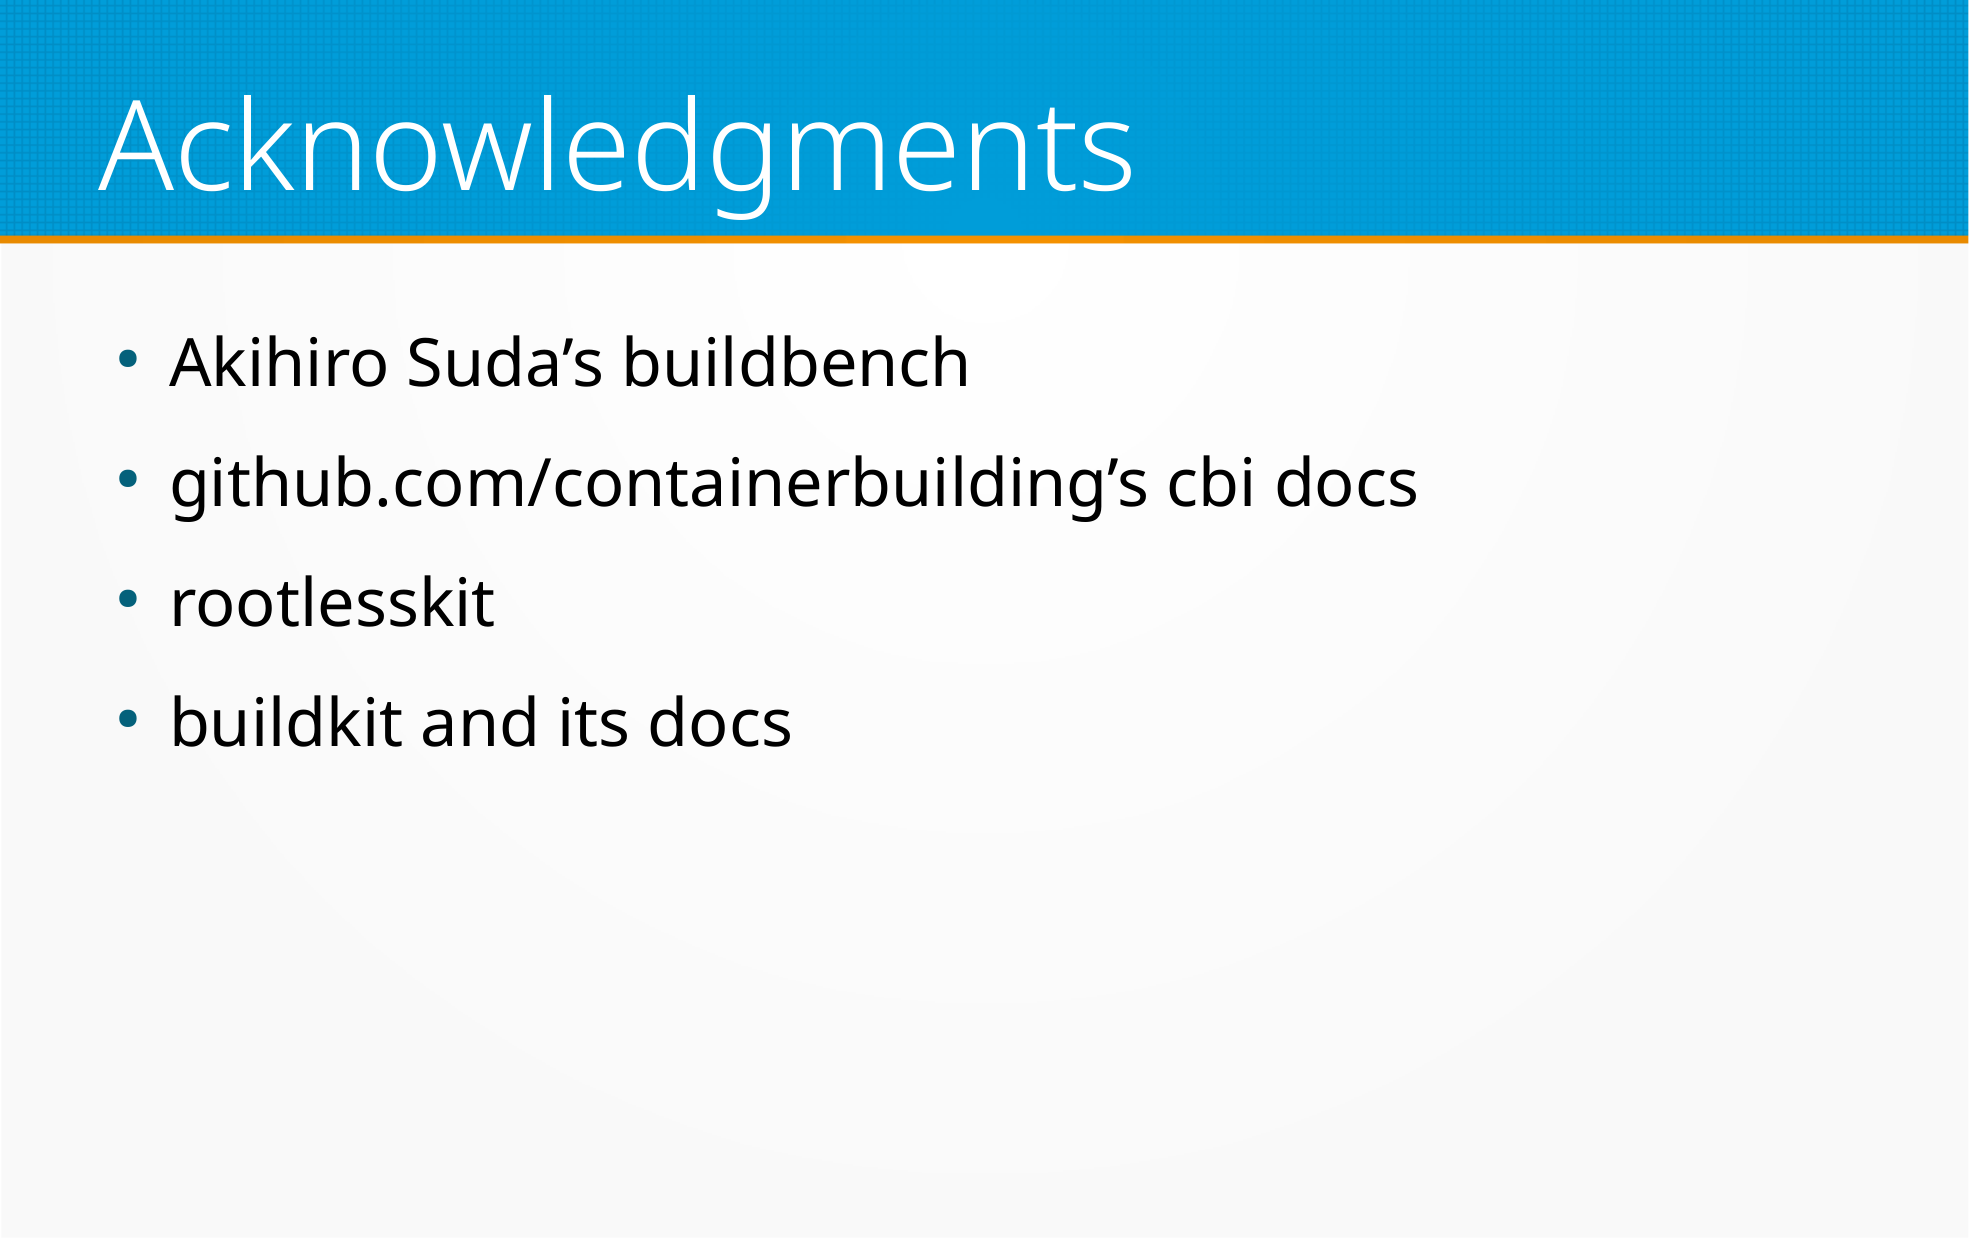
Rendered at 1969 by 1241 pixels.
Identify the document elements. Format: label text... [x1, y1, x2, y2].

picture [0, 236, 1969, 1241]
title Acknowledgments [98, 19, 1870, 227]
list Akihiro Suda’s buildbench github.com/containerbuilding’s cbi docs rootlesskit buildkit and its docs [98, 315, 1861, 1081]
